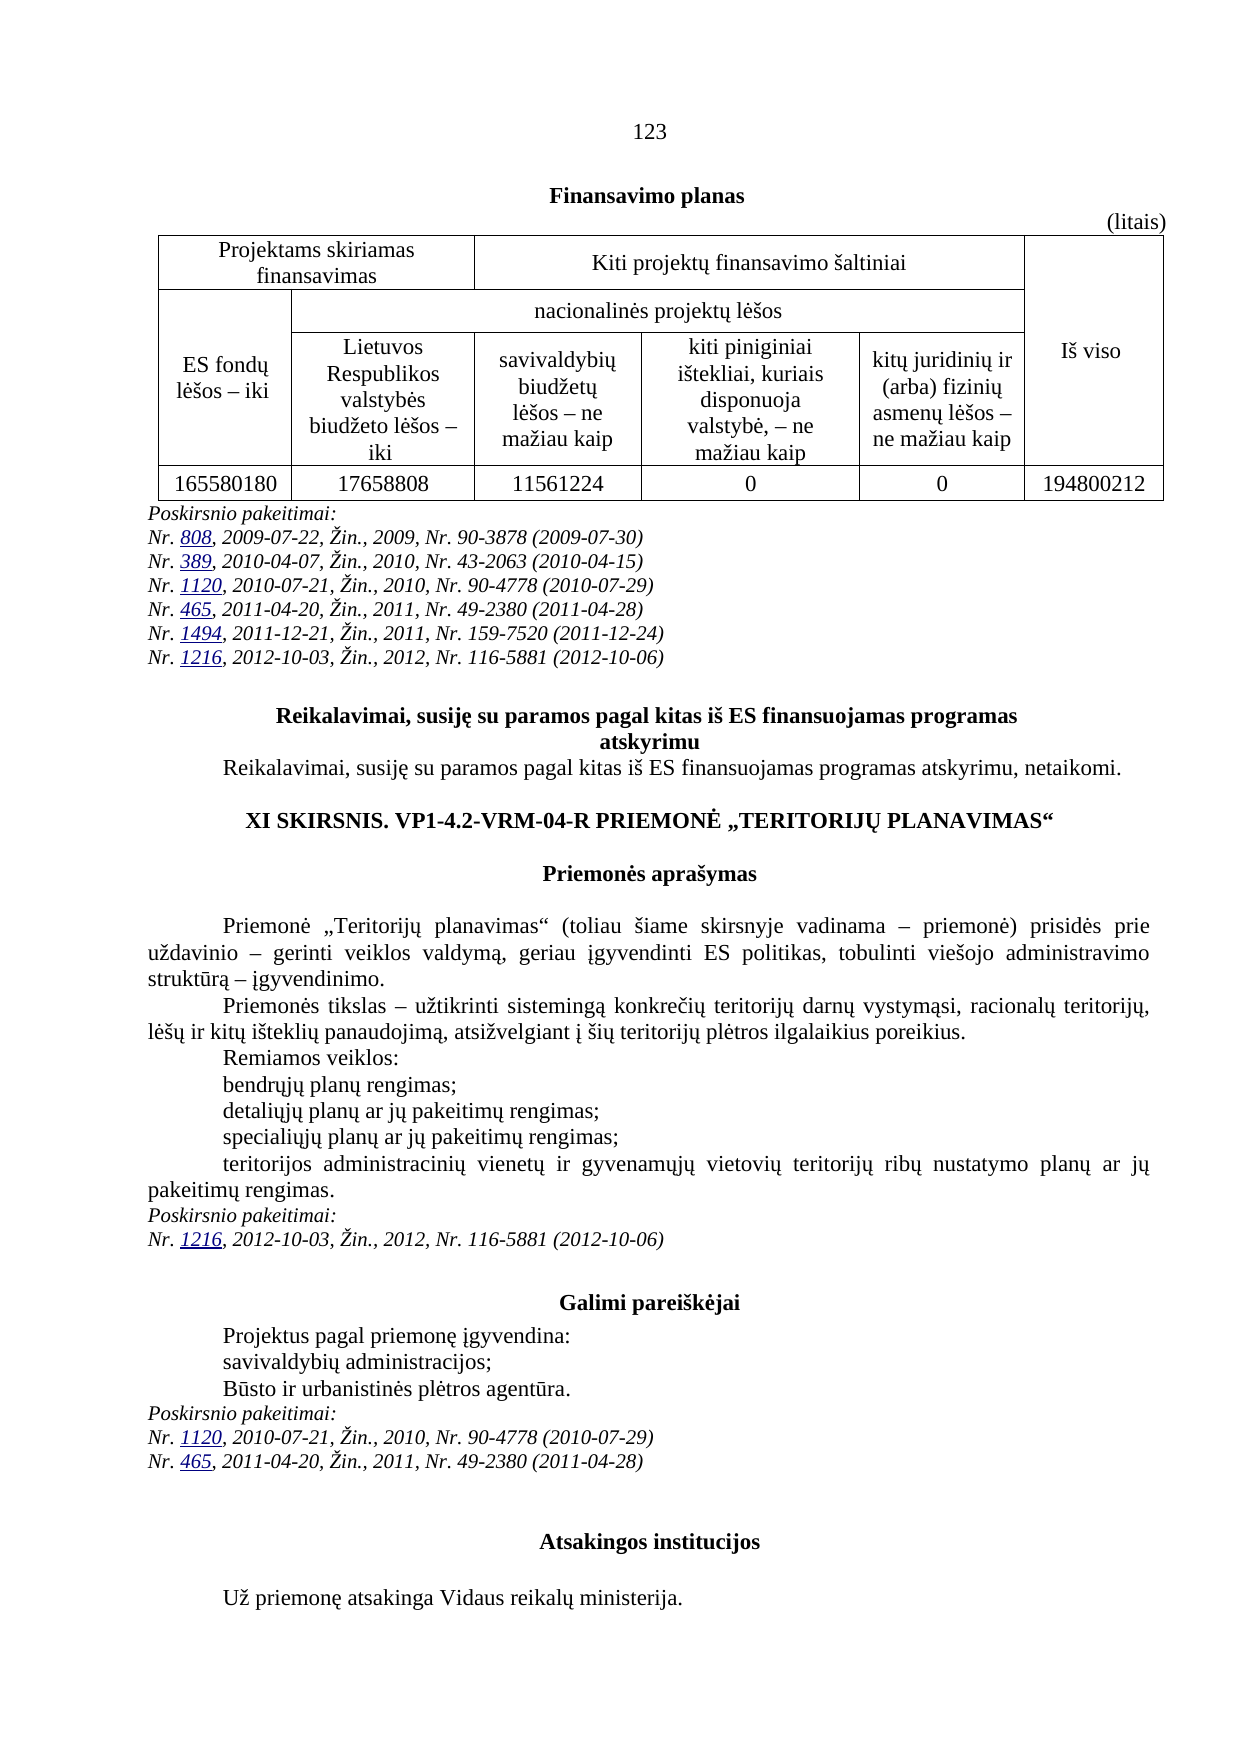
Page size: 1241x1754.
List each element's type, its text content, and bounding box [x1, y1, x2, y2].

table_cell kitų juridinių ir (arba) fizinių asmenų lėšos – ne mažiau kaip [860, 333, 1024, 465]
text Už priemonę atsakinga Vidaus reikalų ministerija. [148, 1583, 1152, 1610]
table_cell 194800212 [1025, 466, 1163, 500]
table_cell 165580180 [159, 466, 291, 500]
text savivaldybių administracijos; [148, 1348, 1152, 1375]
table_header Projektams skiriamas finansavimas [159, 236, 474, 288]
text Būsto ir urbanistinės plėtros agentūra. [148, 1375, 1152, 1401]
text Nr. 465, 2011-04-20, Žin., 2011, Nr. 49-2380 (2011-04-28) [148, 597, 1152, 621]
text Priemonės aprašymas [148, 860, 1152, 886]
text bendrųjų planų rengimas; [148, 1071, 1152, 1097]
text Priemonė „Teritorijų planavimas“ (toliau šiame skirsnyje vadinama – priemonė) prisidės prie uždavinio – gerinti veiklos valdymą, geriau įgyvendinti ES politikas, tobulinti viešojo administravimo struktūrą – įgyvendinimo. [148, 913, 1152, 992]
table_cell kiti piniginiai ištekliai, kuriais disponuoja valstybė, – ne mažiau kaip [642, 333, 859, 465]
text Nr. 1494, 2011-12-21, Žin., 2011, Nr. 159-7520 (2011-12-24) [148, 621, 1152, 645]
text Remiamos veiklos: [148, 1044, 1152, 1071]
text Priemonės tikslas – užtikrinti sistemingą konkrečių teritorijų darnų vystymąsi, racionalų teritorijų, lėšų ir kitų išteklių panaudojimą, atsižvelgiant į šių teritorijų plėtros ilgalaikius poreikius. [148, 992, 1152, 1044]
text Nr. 1120, 2010-07-21, Žin., 2010, Nr. 90-4778 (2010-07-29) [148, 1425, 1152, 1449]
text Poskirsnio pakeitimai: [148, 1202, 1152, 1227]
text Nr. 465, 2011-04-20, Žin., 2011, Nr. 49-2380 (2011-04-28) [148, 1449, 1152, 1473]
text Reikalavimai, susiję su paramos pagal kitas iš ES finansuojamas programas atskyrimu, netaikomi. [148, 754, 1152, 781]
text teritorijos administracinių vienetų ir gyvenamųjų vietovių teritorijų ribų nustatymo planų ar jų pakeitimų rengimas. [148, 1150, 1152, 1202]
text Nr. 1120, 2010-07-21, Žin., 2010, Nr. 90-4778 (2010-07-29) [148, 573, 1152, 597]
table_cell Lietuvos Respublikos valstybės biudžeto lėšos – iki [292, 333, 474, 465]
table_header Iš viso [1025, 236, 1163, 465]
text Nr. 1216, 2012-10-03, Žin., 2012, Nr. 116-5881 (2012-10-06) [148, 1227, 1152, 1251]
text Nr. 808, 2009-07-22, Žin., 2009, Nr. 90-3878 (2009-07-30) [148, 525, 1152, 549]
table_cell 17658808 [292, 466, 474, 500]
text (litais) [148, 208, 1166, 235]
text Projektus pagal priemonę įgyvendina: [148, 1322, 1152, 1348]
text Nr. 1216, 2012-10-03, Žin., 2012, Nr. 116-5881 (2012-10-06) [148, 645, 1152, 669]
text Nr. 389, 2010-04-07, Žin., 2010, Nr. 43-2063 (2010-04-15) [148, 549, 1152, 573]
table_cell 0 [860, 466, 1024, 500]
table_header Kiti projektų finansavimo šaltiniai [475, 236, 1024, 288]
text Galimi pareiškėjai [148, 1289, 1152, 1316]
text Poskirsnio pakeitimai: [148, 501, 1152, 525]
text detaliųjų planų ar jų pakeitimų rengimas; [148, 1097, 1152, 1123]
table_cell ES fondų lėšos – iki [159, 290, 291, 465]
text Atsakingos institucijos [148, 1528, 1152, 1555]
table_cell nacionalinės projektų lėšos [292, 290, 1024, 332]
text XI SKIRSNIS. VP1-4.2-VRM-04-R PRIEMONĖ „TERITORIJŲ PLANAVIMAS“ [148, 807, 1152, 833]
table_cell 0 [642, 466, 859, 500]
table_cell savivaldybių biudžetų lėšos – ne mažiau kaip [475, 333, 641, 465]
table_cell 11561224 [475, 466, 641, 500]
text specialiųjų planų ar jų pakeitimų rengimas; [148, 1123, 1152, 1150]
text Reikalavimai, susiję su paramos pagal kitas iš ES finansuojamas programas atskyrimu [148, 702, 1152, 754]
text Poskirsnio pakeitimai: [148, 1401, 1152, 1425]
text Finansavimo planas [148, 182, 1152, 208]
